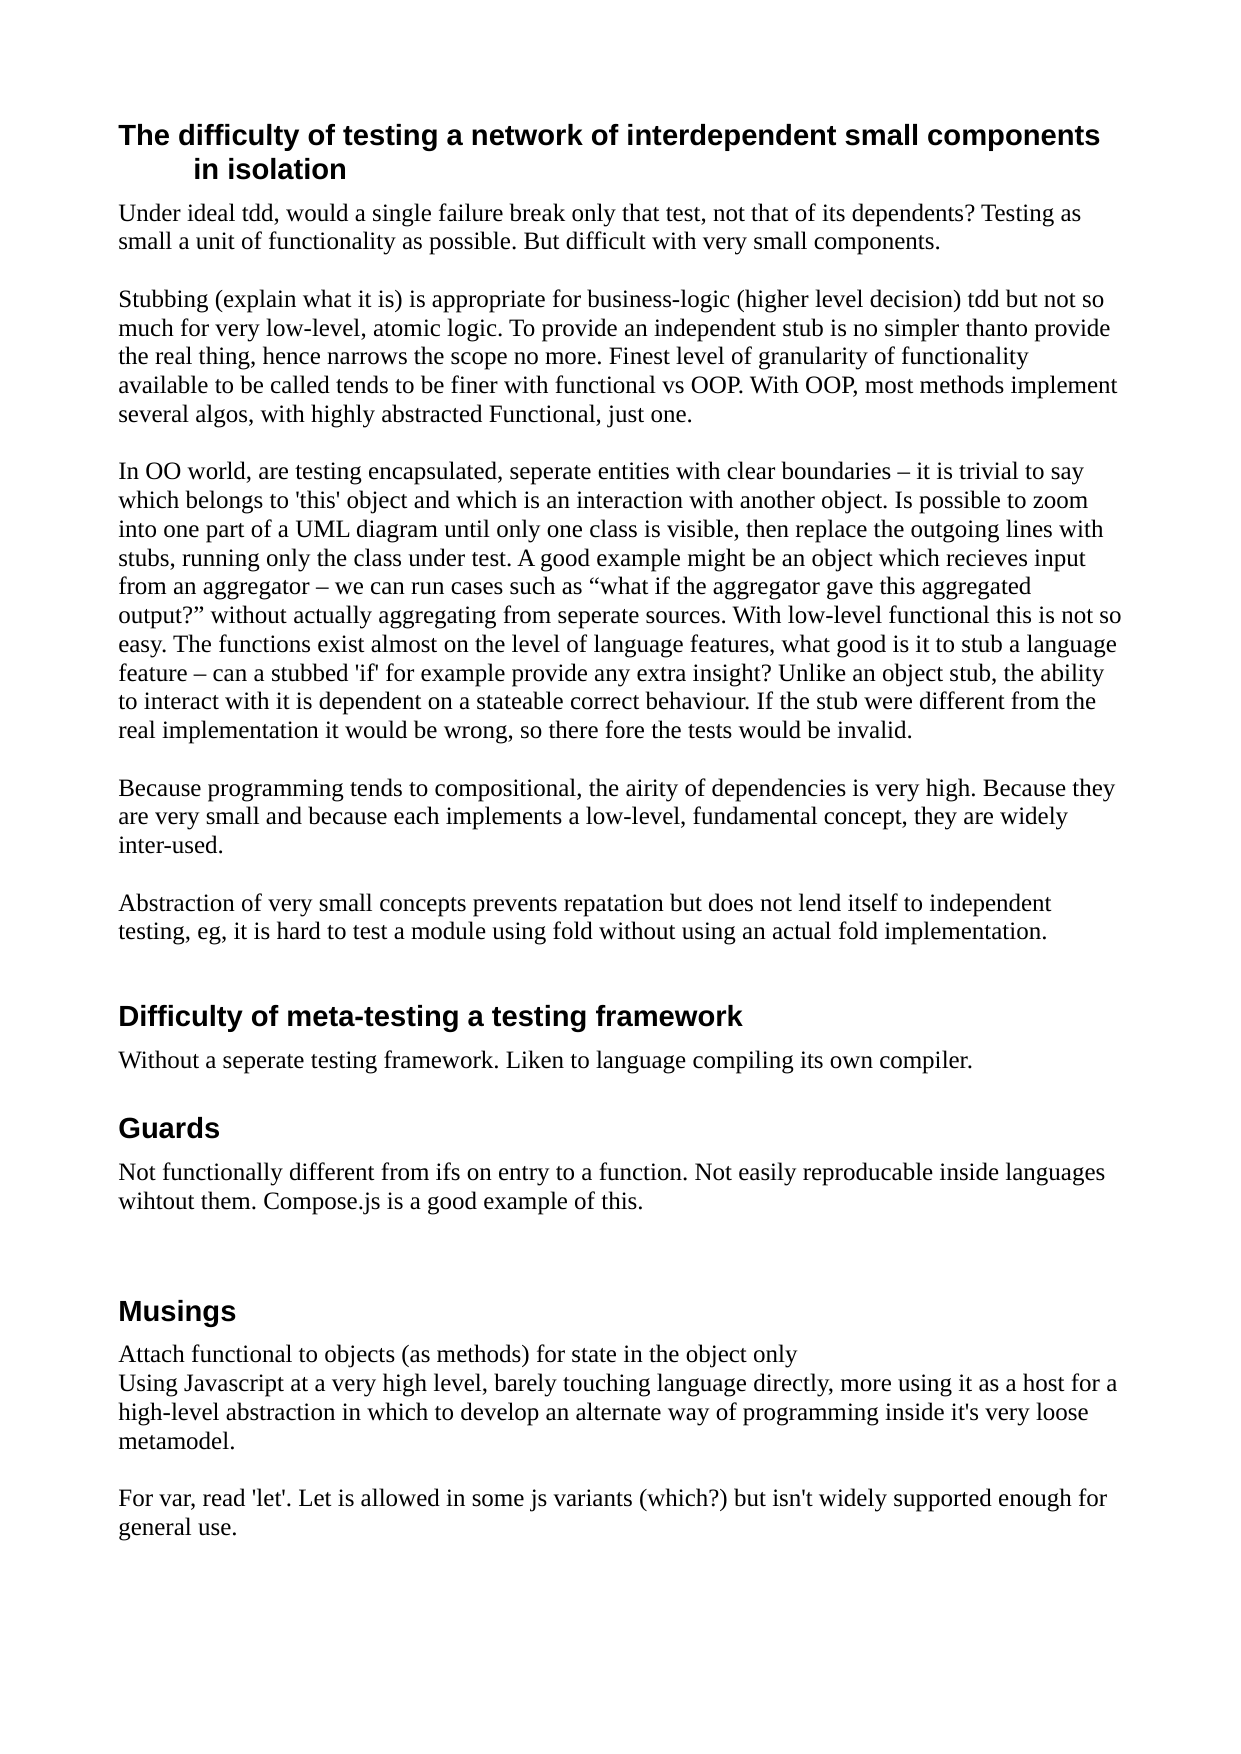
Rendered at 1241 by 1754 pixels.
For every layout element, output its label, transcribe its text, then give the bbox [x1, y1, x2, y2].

subtitle Musings [118, 1293, 1122, 1327]
text Stubbing (explain what it is) is appropriate for business-logic (higher level decision) tdd but not so much for very low-level, atomic logic. To provide an independent stub is no simpler thanto provide the real thing, hence narrows the scope no more. Finest level of granularity of functionality available to be called tends to be finer with functional vs OOP. With OOP, most methods implement several algos, with highly abstracted Functional, just one. [118, 284, 1122, 428]
text Because programming tends to compositional, the airity of dependencies is very high. Because they are very small and because each implements a low-level, fundamental concept, they are widely inter-used. [118, 773, 1122, 859]
text Abstraction of very small concepts prevents repatation but does not lend itself to independent testing, eg, it is hard to test a module using fold without using an actual fold implementation. [118, 888, 1122, 945]
text In OO world, are testing encapsulated, seperate entities with clear boundaries – it is trivial to say which belongs to 'this' object and which is an interaction with another object. Is possible to zoom into one part of a UML diagram until only one class is visible, then replace the outgoing lines with stubs, running only the class under test. A good example might be an object which recieves input from an aggregator – we can run cases such as “what if the aggregator gave this aggregated output?” without actually aggregating from seperate sources. With low-level functional this is not so easy. The functions exist almost on the level of language features, what good is it to stub a language feature – can a stubbed 'if' for example provide any extra insight? Unlike an object stub, the ability to interact with it is dependent on a stateable correct behaviour. If the stub were different from the real implementation it would be wrong, so there fore the tests would be invalid. [118, 456, 1122, 744]
text Not functionally different from ifs on entry to a function. Not easily reproducable inside languages wihtout them. Compose.js is a good example of this. [118, 1157, 1122, 1215]
subtitle Difficulty of meta-testing a testing framework [118, 999, 1122, 1032]
text Attach functional to objects (as methods) for state in the object only [118, 1339, 1122, 1368]
text For var, read 'let'. Let is allowed in some js variants (which?) but isn't widely supported enough for general use. [118, 1483, 1122, 1541]
text Without a seperate testing framework. Liken to language compiling its own compiler. [118, 1045, 1122, 1074]
text Under ideal tdd, would a single failure break only that test, not that of its dependents? Testing as small a unit of functionality as possible. But difficult with very small components. [118, 198, 1122, 255]
text Using Javascript at a very high level, barely touching language directly, more using it as a host for a high-level abstraction in which to develop an alternate way of programming inside it's very loose metamodel. [118, 1368, 1122, 1454]
subtitle Guards [118, 1111, 1122, 1145]
subtitle The difficulty of testing a network of interdependent small components in isolation [118, 118, 1122, 185]
